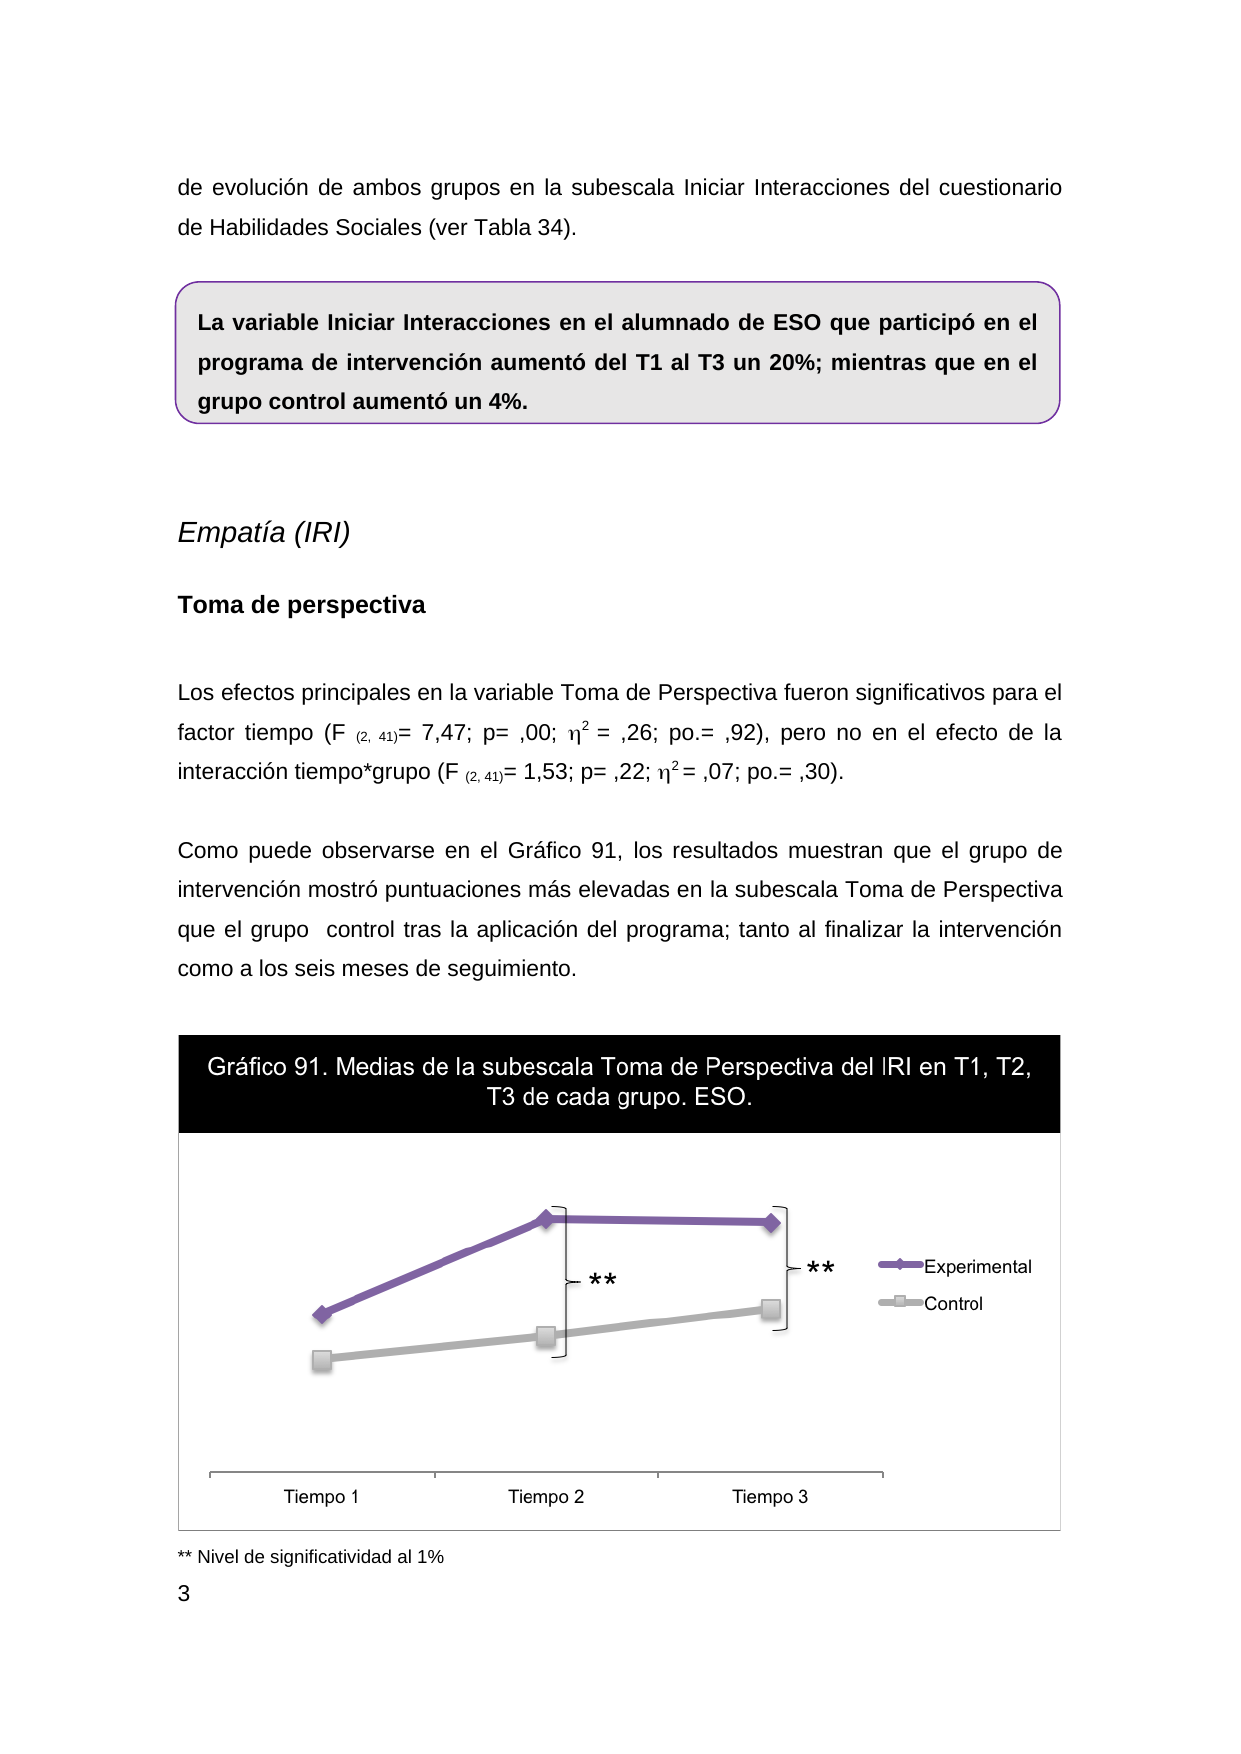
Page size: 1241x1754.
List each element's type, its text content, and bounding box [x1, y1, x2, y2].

subtitle Empatía (IRI) [177, 515, 1063, 548]
text Como puede observarse en el Gráfico 91, los resultados muestran que el grupo de intervención mostró puntuaciones más elevadas en la subescala Toma de Perspectiva que el grupo control tras la aplicación del programa; tanto al finalizar la intervención como a los seis meses de seguimiento. [177, 837, 1063, 982]
text Los efectos principales en la variable Toma de Perspectiva fueron significativos para el factor tiempo (F (2, 41)= 7,47; p= ,00; 2 = ,26; po.= ,92), pero no en el efecto de la interacción tiempo*grupo (F (2, 41)= 1,53; p= ,22; 2 = ,07; po.= ,30). [177, 679, 1063, 784]
text de evolución de ambos grupos en la subescala Iniciar Interacciones del cuestionario de Habilidades Sociales (ver Tabla 34). [177, 174, 1063, 240]
text ** Nivel de significatividad al 1% [177, 1546, 1063, 1567]
subtitle Toma de perspectiva [177, 590, 1063, 619]
picture [178, 1035, 1061, 1531]
